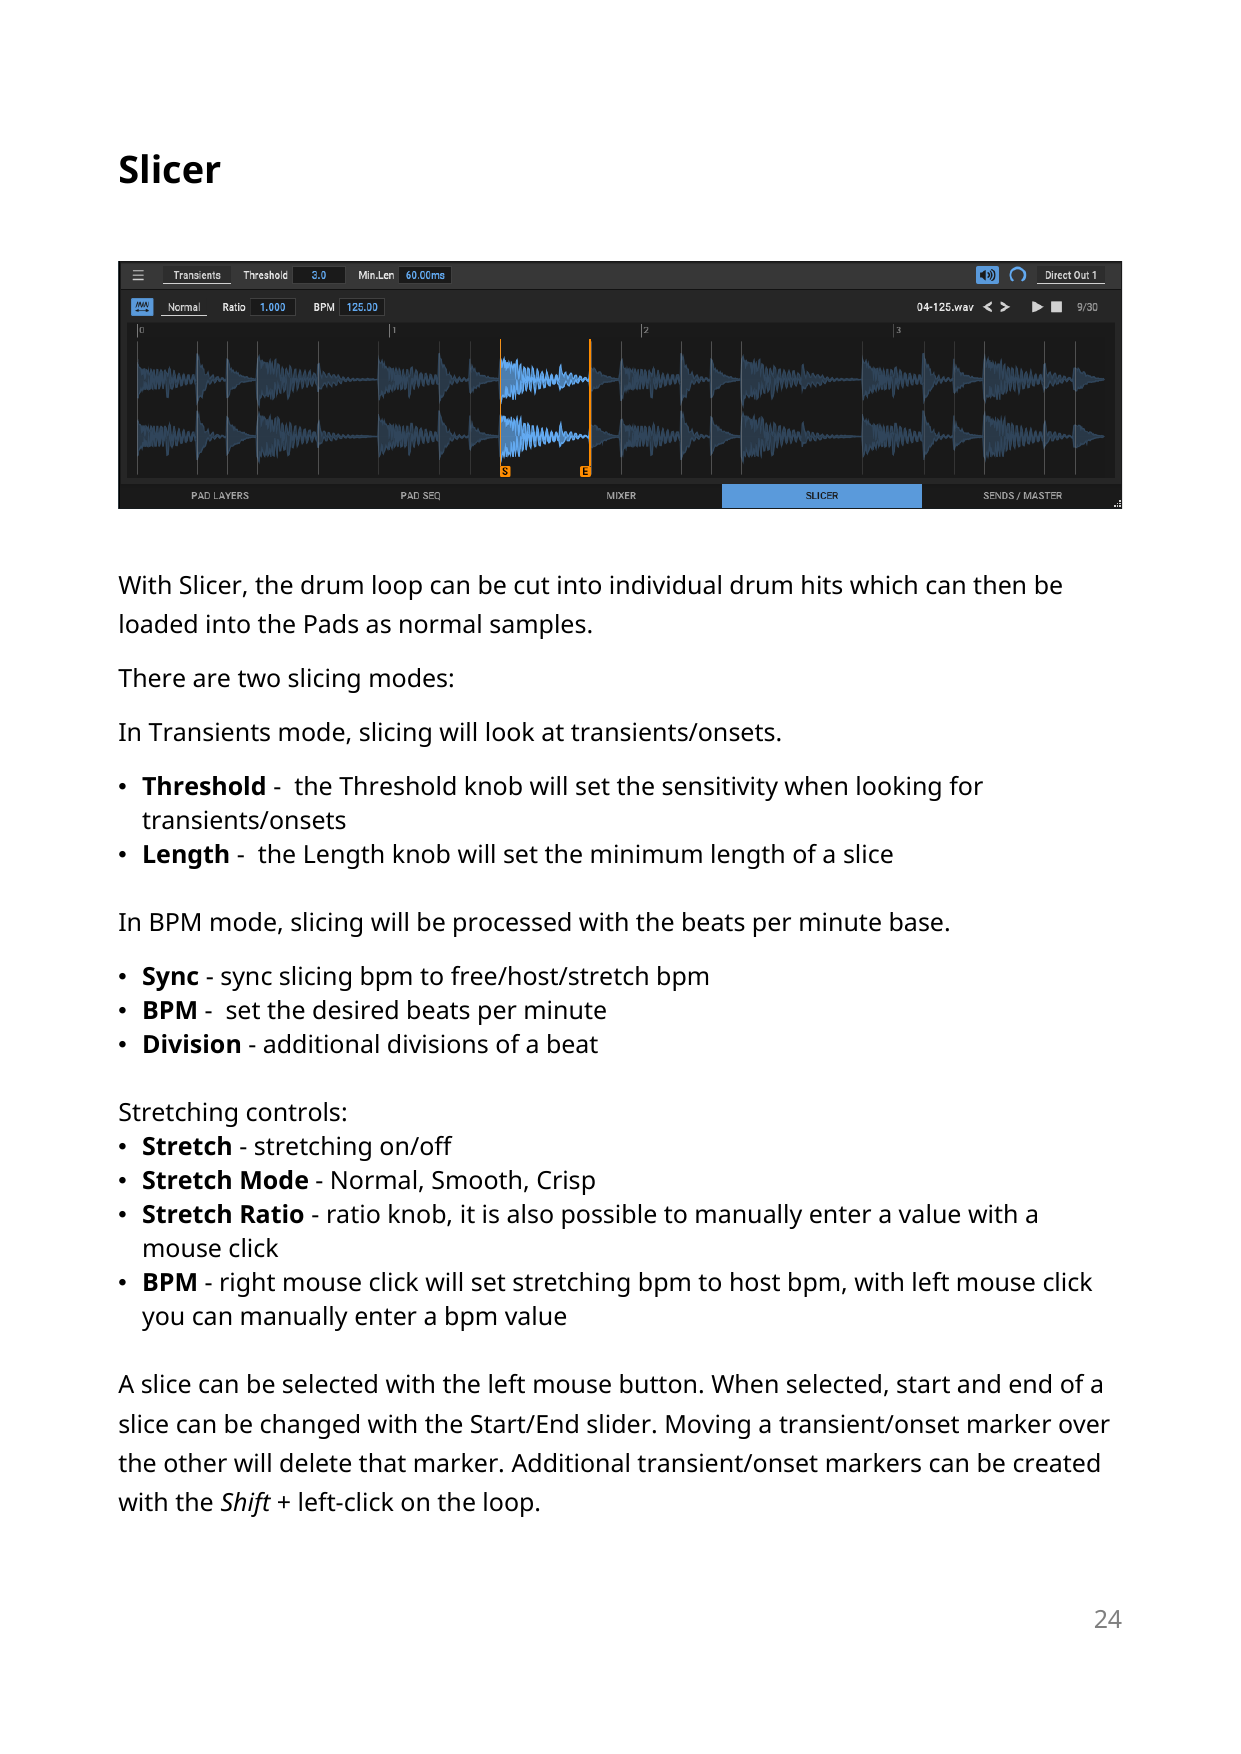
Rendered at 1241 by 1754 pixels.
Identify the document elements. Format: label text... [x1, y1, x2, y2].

list Stretch Ratio - ratio knob, it is also possible to manually enter a value with a mouse click [118, 1197, 1122, 1265]
text In BPM mode, slicing will be processed with the beats per minute base. [118, 904, 1122, 939]
text In Transients mode, slicing will look at transients/onsets. [118, 714, 1122, 749]
text There are two slicing modes: [118, 661, 1122, 695]
list BPM - right mouse click will set stretching bpm to host bpm, with left mouse click you can manually enter a bpm value [118, 1265, 1122, 1333]
text A slice can be selected with the left mouse button. When selected, start and end of a slice can be changed with the Start/End slider. Moving a transient/onset marker over the other will delete that marker. Additional transient/onset markers can be created with the Shift + left-click on the loop. [118, 1367, 1122, 1519]
subtitle Slicer [118, 143, 1122, 195]
list Stretch Mode - Normal, Smooth, Crisp [118, 1163, 1122, 1197]
list Stretch - stretching on/off [118, 1129, 1122, 1163]
list BPM - set the desired beats per minute [118, 992, 1122, 1026]
list Division - additional divisions of a beat [118, 1026, 1122, 1061]
picture [118, 261, 1123, 509]
list Sync - sync slicing bpm to free/host/stretch bpm [118, 958, 1122, 992]
text Stretching controls: [118, 1094, 1122, 1129]
list Threshold - the Threshold knob will set the sensitivity when looking for transients/onsets [118, 768, 1122, 836]
list Length - the Length knob will set the minimum length of a slice [118, 836, 1122, 871]
text With Slicer, the drum loop can be cut into individual drum hits which can then be loaded into the Pads as normal samples. [118, 568, 1122, 641]
